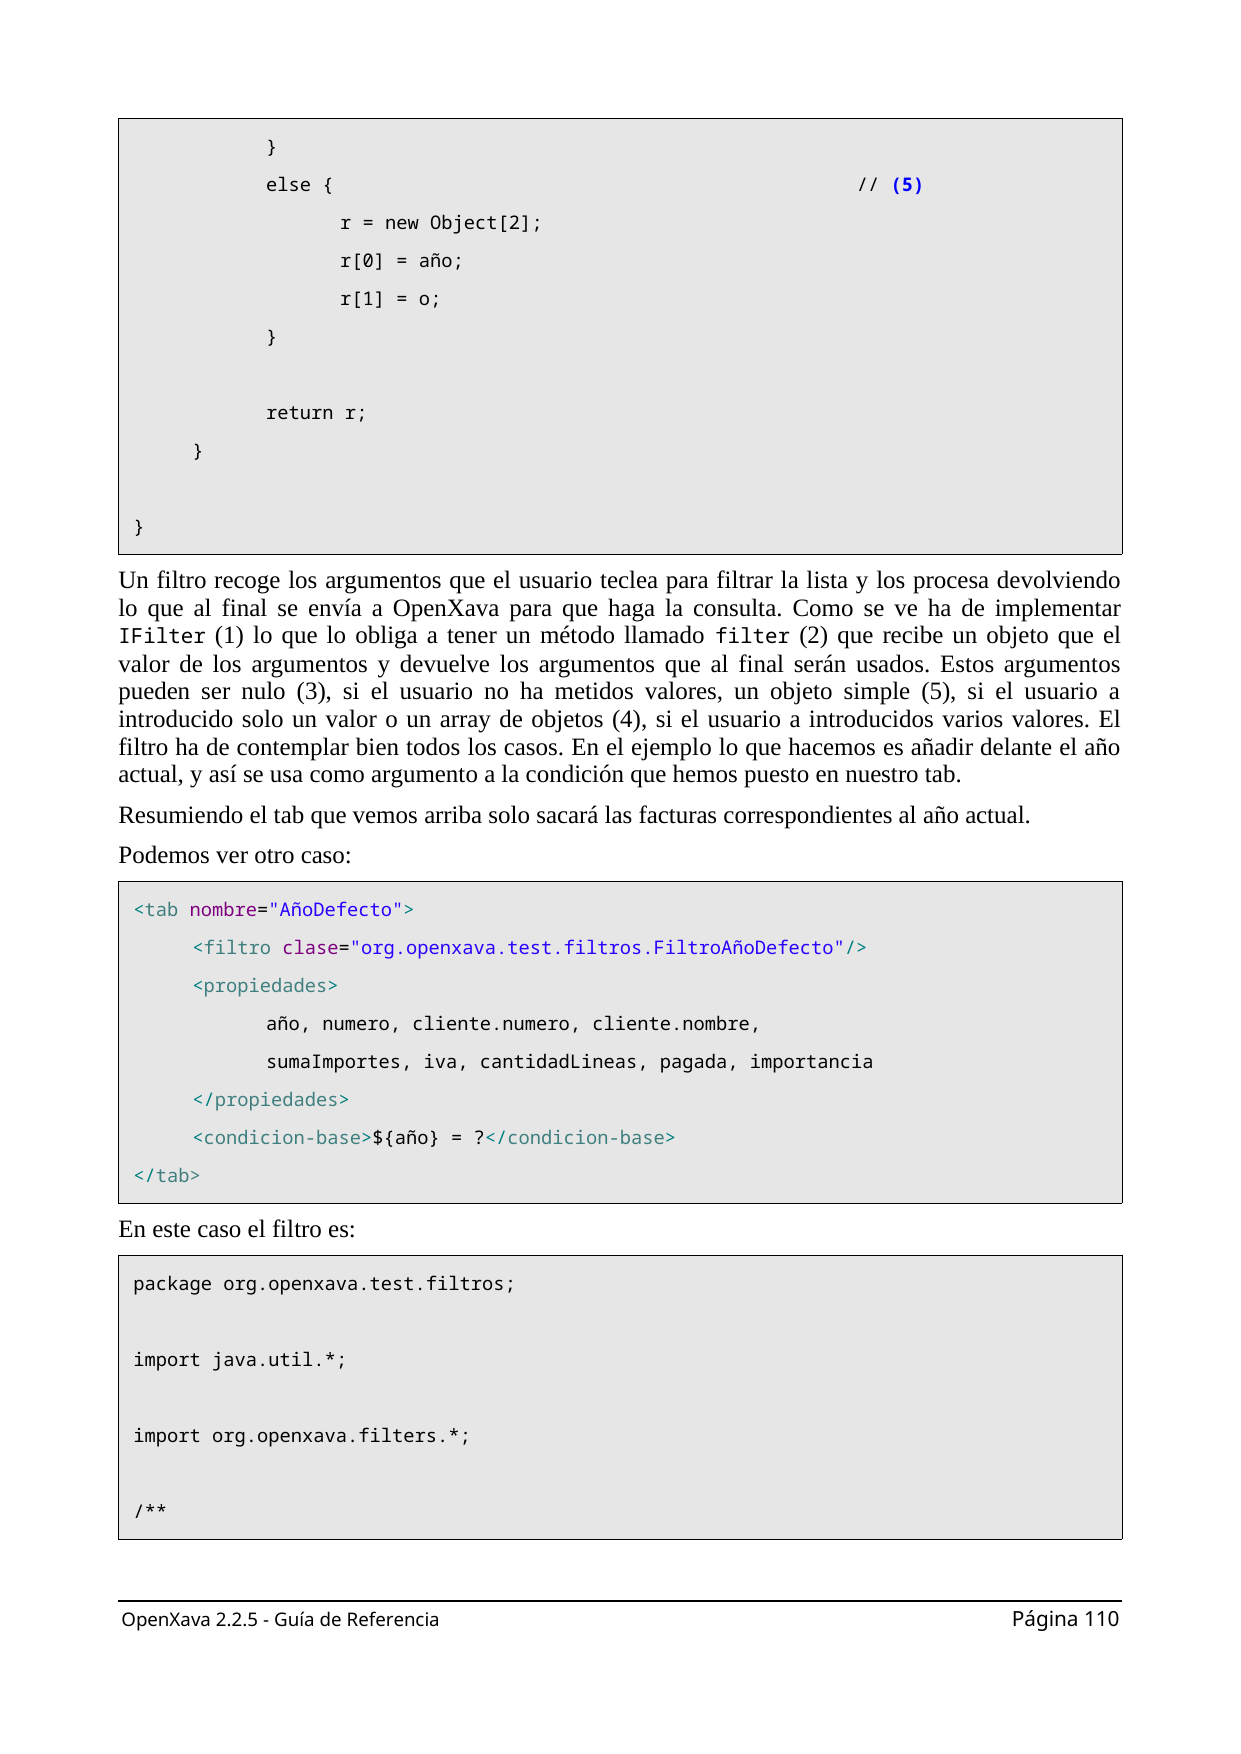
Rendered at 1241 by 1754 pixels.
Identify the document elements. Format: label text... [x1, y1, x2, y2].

text año, numero, cliente.numero, cliente.nombre, [119, 995, 1122, 1033]
text Resumiendo el tab que vemos arriba solo sacará las facturas correspondientes al año actual. [118, 801, 1122, 828]
text Un filtro recoge los argumentos que el usuario teclea para filtrar la lista y los procesa devolviendo lo que al final se envía a OpenXava para que haga la consulta. Como se ve ha de implementar IFilter (1) lo que lo obliga a tener un método llamado filter (2) que recibe un objeto que el valor de los argumentos y devuelve los argumentos que al final serán usados. Estos argumentos pueden ser nulo (3), si el usuario no ha metidos valores, un objeto simple (5), si el usuario a introducido solo un valor o un array de objetos (4), si el usuario a introducidos varios valores. El filtro ha de contemplar bien todos los casos. En el ejemplo lo que hacemos es añadir delante el año actual, y así se usa como argumento a la condición que hemos puesto en nuestro tab. [118, 566, 1122, 788]
text sumaImportes, iva, cantidadLineas, pagada, importancia [119, 1033, 1122, 1071]
text En este caso el filtro es: [118, 1215, 1122, 1243]
text <tab nombre="AñoDefecto"> [119, 882, 1122, 919]
text else { // (5) [119, 156, 1122, 194]
text /** [119, 1483, 1122, 1539]
text import org.openxava.filters.*; [119, 1407, 1122, 1446]
text Podemos ver otro caso: [118, 841, 1122, 869]
text r[1] = o; [119, 270, 1122, 308]
text return r; [119, 384, 1122, 422]
text package org.openxava.test.filtros; [119, 1256, 1122, 1293]
text <propiedades> [119, 957, 1122, 995]
text import java.util.*; [119, 1331, 1122, 1369]
text } [119, 498, 1122, 554]
text r = new Object[2]; [119, 194, 1122, 232]
text </propiedades> [119, 1071, 1122, 1109]
text } [119, 308, 1122, 346]
text r[0] = año; [119, 232, 1122, 270]
text <filtro clase="org.openxava.test.filtros.FiltroAñoDefecto"/> [119, 919, 1122, 957]
text <condicion-base>${año} = ?</condicion-base> [119, 1109, 1122, 1147]
text } [119, 119, 1122, 156]
text } [119, 422, 1122, 460]
text </tab> [119, 1147, 1122, 1203]
